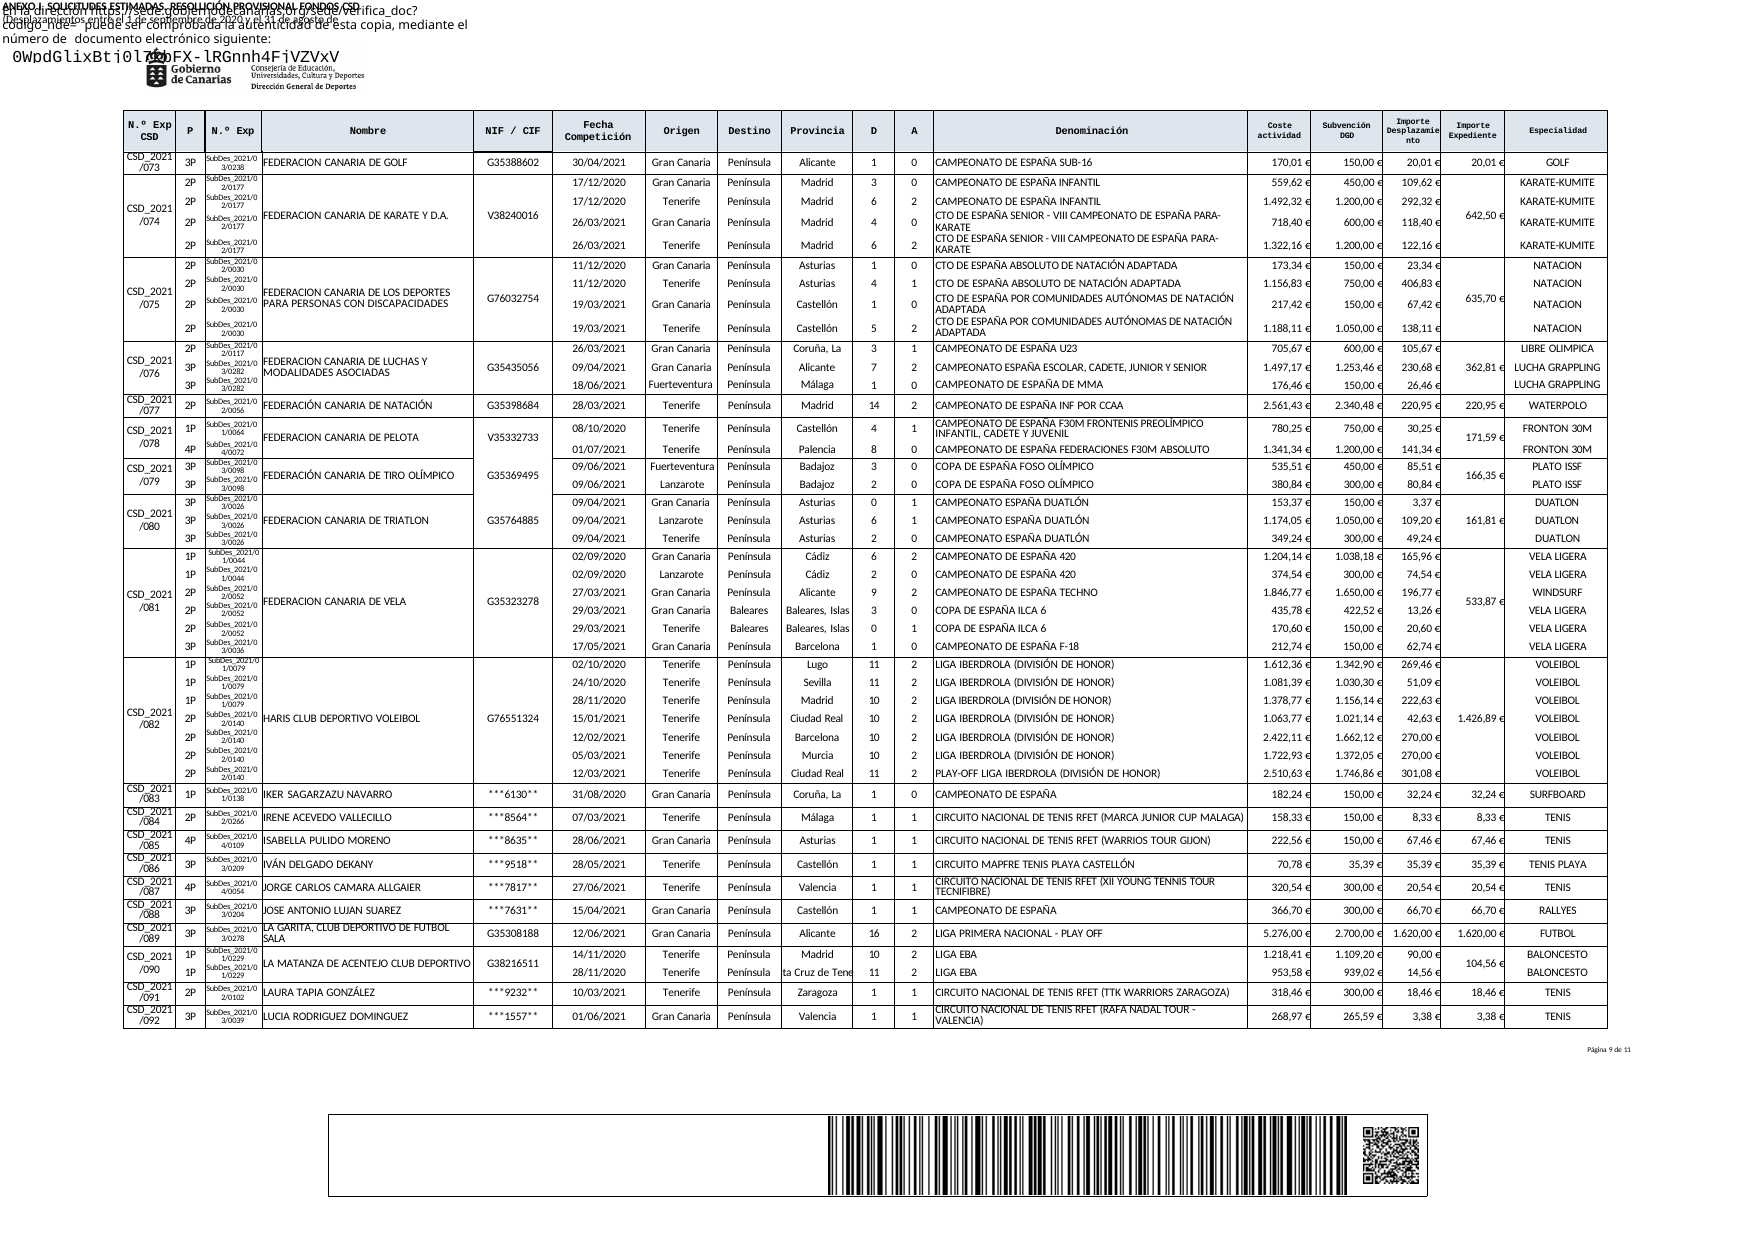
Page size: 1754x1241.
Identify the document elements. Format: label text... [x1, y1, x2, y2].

table_cell 2 [895, 658, 933, 674]
table_cell 1.038,18 € [1311, 549, 1382, 566]
table_cell ***7817** [474, 877, 552, 899]
table_cell CIRCUITO NACIONAL DE TENIS RFET (MARCA JUNIOR CUP MALAGA) [934, 808, 1247, 829]
table_cell 150,00 € [1311, 621, 1382, 639]
table_cell SubDes_2021/0 2/0117 SubDes_2021/0 3/0282 SubDes_2021/0 3/0282 [206, 342, 262, 394]
table_cell 318,46 € [1248, 983, 1310, 1005]
table_cell 28/06/2021 [553, 831, 645, 853]
table_cell 1P 4P [176, 418, 205, 458]
table_cell SubDes_2021/0 3/0098 SubDes_2021/0 3/0098 [206, 459, 262, 494]
table_header Subvención DGD [1311, 111, 1382, 151]
table_cell 09/04/2021 09/04/2021 09/04/2021 [553, 495, 645, 548]
table_cell Asturias [782, 831, 852, 853]
table_cell CSD_2021 /078 [124, 418, 175, 458]
table_cell Península [718, 747, 781, 765]
table_cell WINDSURF VELA LIGERA [1505, 584, 1607, 621]
table_cell 161,81 € [1441, 495, 1504, 548]
text Página 9 de 11 [118, 1046, 1631, 1054]
table_cell [474, 621, 552, 639]
table_cell IVÁN DELGADO DEKANY [263, 854, 473, 876]
table_cell 300,00 € [1311, 566, 1382, 584]
table_cell FRONTON 30M FRONTON 30M [1505, 418, 1607, 458]
table_cell Cádiz [782, 566, 852, 584]
table_cell SubDes_2021/0 4/0054 [206, 877, 262, 899]
table_cell 35,39 € [1311, 854, 1382, 876]
table_cell 66,70 € [1383, 900, 1440, 922]
table_cell 0 [895, 784, 933, 806]
table_cell CSD_2021 /086 [124, 854, 175, 876]
table_cell 780,25 € 1.341,34 € [1248, 418, 1310, 458]
table_cell LIGA IBERDROLA (DIVISIÓN DE HONOR) [934, 674, 1247, 692]
table_cell SubDes_2021/0 3/0238 [206, 153, 262, 174]
table_cell CSD_2021 /074 [124, 175, 175, 257]
table_cell 301,08 € [1383, 765, 1440, 783]
table_cell 1 [853, 153, 894, 174]
table_cell 11 [853, 765, 894, 783]
table_cell 1P 2P 2P [176, 693, 205, 747]
table_cell 269,46 € [1383, 658, 1440, 674]
table_cell 170,01 € [1248, 153, 1310, 174]
table_cell Gran Canaria [646, 924, 717, 946]
table_cell Gran Canaria [646, 1006, 717, 1028]
table_cell GOLF [1505, 153, 1607, 174]
table_cell LA MATANZA DE ACENTEJO CLUB DEPORTIVO [263, 947, 473, 982]
table_cell Península Península Península Península [718, 258, 781, 341]
table_cell Sevilla [782, 674, 852, 692]
table_cell Madrid ta Cruz de Tene [782, 947, 852, 982]
table_cell CIRCUITO NACIONAL DE TENIS RFET (XII YOUNG TENNIS TOUR TECNIFIBRE) [934, 877, 1247, 899]
table_cell Tenerife [646, 674, 717, 692]
table_cell Málaga [782, 808, 852, 829]
picture [144, 45, 365, 92]
table_cell 12/06/2021 [553, 924, 645, 946]
table_cell Península [718, 1006, 781, 1028]
table_cell CAMPEONATO DE ESPAÑA TECHNO COPA DE ESPAÑA ILCA 6 [934, 584, 1247, 621]
table_cell [474, 566, 552, 584]
table_cell CAMPEONATO ESPAÑA DUATLÓN CAMPEONATO ESPAÑA DUATLÓN CAMPEONATO ESPAÑA DUATLÓN [934, 495, 1247, 548]
table_cell 3P [176, 153, 205, 174]
table_cell 2 [895, 549, 933, 566]
table_header Coste actividad [1248, 111, 1310, 151]
table_cell 220,95 € [1383, 395, 1440, 417]
table_cell [263, 549, 473, 566]
table_cell 1 [853, 831, 894, 853]
table_cell 150,00 € [1311, 831, 1382, 853]
table_cell G35398684 [474, 395, 552, 417]
table_cell 173,34 € 1.156,83 € 217,42 € 1.188,11 € [1248, 258, 1310, 341]
picture [828, 1116, 1347, 1195]
table_cell 02/09/2020 [553, 549, 645, 566]
table_cell 212,74 € [1248, 639, 1310, 656]
table_cell 1 [853, 808, 894, 829]
table_cell 1 [853, 784, 894, 806]
table_cell Zaragoza [782, 983, 852, 1005]
table_cell VELA LIGERA [1505, 621, 1607, 639]
table_header Importe Desplazamie nto [1383, 111, 1440, 151]
table_cell 1.650,00 € 422,52 € [1311, 584, 1382, 621]
table_cell 17/05/2021 [553, 639, 645, 656]
table_cell 10 [853, 747, 894, 765]
table_cell 30,25 € 141,34 € [1383, 418, 1440, 458]
table_cell Tenerife [646, 395, 717, 417]
table_cell Barcelona [782, 639, 852, 656]
table_cell 300,00 € [1311, 877, 1382, 899]
table_cell [263, 747, 473, 765]
table_cell Gran Canaria Gran Canaria [646, 584, 717, 621]
table_cell 2.561,43 € [1248, 395, 1310, 417]
table_cell SubDes_2021/0 2/0177 SubDes_2021/0 2/0177 SubDes_2021/0 2/0177 SubDes_2021/0 2/0177 [206, 175, 262, 257]
table_cell VOLEIBOL VOLEIBOL VOLEIBOL [1505, 693, 1607, 747]
table_cell CSD_2021 /092 [124, 1006, 175, 1028]
table_cell Castellón [782, 854, 852, 876]
table_cell 1 [895, 831, 933, 853]
table_cell [474, 747, 552, 765]
table_cell CSD_2021 /090 [124, 947, 175, 982]
table_cell 1 [895, 808, 933, 829]
table_cell [474, 765, 552, 783]
table_cell G38216511 [474, 947, 552, 982]
table_cell SubDes_2021/0 3/0278 [206, 924, 262, 946]
table_cell CSD_2021 /085 [124, 831, 175, 853]
table_cell Tenerife [646, 747, 717, 765]
table_cell 1 2 0 [895, 342, 933, 394]
table_cell IKER SAGARZAZU NAVARRO [263, 784, 473, 806]
table_cell CSD_2021 /076 [124, 342, 175, 394]
table_cell CSD_2021 /091 [124, 983, 175, 1005]
table_cell 1.109,20 € 939,02 € [1311, 947, 1382, 982]
table_cell 3P 3P [176, 459, 205, 494]
table_cell 105,67 € 230,68 € 26,46 € [1383, 342, 1440, 394]
table_cell 2 [895, 395, 933, 417]
table_cell 3,38 € [1441, 1006, 1504, 1028]
table_cell 2P 2P [176, 584, 205, 621]
table_cell 1 [895, 854, 933, 876]
table_cell 374,54 € [1248, 566, 1310, 584]
table_cell Fuerteventura Lanzarote [646, 459, 717, 494]
table_cell VOLEIBOL [1505, 765, 1607, 783]
table_cell ISABELLA PULIDO MORENO [263, 831, 473, 853]
table_cell Península Península Península [718, 495, 781, 548]
table_cell SubDes_2021/0 1/0044 [206, 549, 262, 566]
picture [1363, 1127, 1419, 1184]
table_cell CSD_2021 /082 [124, 693, 175, 747]
table_header Fecha Competición [553, 111, 645, 151]
table_cell Alicante [782, 924, 852, 946]
table_cell Península [718, 566, 781, 584]
table_cell 08/10/2020 01/07/2021 [553, 418, 645, 458]
table_cell [1441, 747, 1504, 765]
table_cell V35332733 [474, 418, 552, 458]
table_cell 1.426,89 € [1441, 693, 1504, 747]
table_cell 20,54 € [1441, 877, 1504, 899]
table_cell 2 0 [895, 584, 933, 621]
table_cell [124, 747, 175, 765]
table_cell 5.276,00 € [1248, 924, 1310, 946]
table_cell 12/03/2021 [553, 765, 645, 783]
table_cell Gran Canaria [646, 900, 717, 922]
table_cell SubDes_2021/0 1/0079 [206, 658, 262, 674]
table_cell 1.156,14 € 1.021,14 € 1.662,12 € [1311, 693, 1382, 747]
table_cell Asturias Asturias Castellón Castellón [782, 258, 852, 341]
table_cell [263, 674, 473, 692]
table_cell [124, 549, 175, 566]
table_cell 3 2 [853, 459, 894, 494]
table_cell ***8635** [474, 831, 552, 853]
table_cell [474, 639, 552, 656]
table_cell 1P 1P [176, 947, 205, 982]
table_cell 1.218,41 € 953,58 € [1248, 947, 1310, 982]
table_cell 0 [895, 153, 933, 174]
table_cell Península [718, 639, 781, 656]
table_cell FEDERACION CANARIA DE GOLF [263, 153, 473, 174]
table_cell CIRCUITO NACIONAL DE TENIS RFET (WARRIOS TOUR GIJON) [934, 831, 1247, 853]
table_cell 8,33 € [1441, 808, 1504, 829]
table_cell [124, 658, 175, 674]
table_cell 3P [176, 1006, 205, 1028]
table_cell Tenerife [646, 621, 717, 639]
table_cell 150,00 € [1311, 153, 1382, 174]
table_cell Península Península Península [718, 342, 781, 394]
table_cell CSD_2021 /080 [124, 495, 175, 548]
table_cell [263, 566, 473, 584]
table_cell 1 [853, 1006, 894, 1028]
table_cell Valencia [782, 877, 852, 899]
table_cell 635,70 € [1441, 258, 1504, 341]
table_cell [474, 674, 552, 692]
table_cell 2 [853, 566, 894, 584]
table_cell LIGA IBERDROLA (DIVISIÓN DE HONOR) [934, 747, 1247, 765]
table_cell 16 [853, 924, 894, 946]
table_cell [124, 639, 175, 656]
table_cell Gran Canaria Gran Canaria Fuerteventura [646, 342, 717, 394]
table_cell SubDes_2021/0 1/0138 [206, 784, 262, 806]
table_cell Tenerife Tenerife Tenerife [646, 693, 717, 747]
table_cell [124, 621, 175, 639]
table_cell COPA DE ESPAÑA ILCA 6 [934, 621, 1247, 639]
table_cell 2 2 2 [895, 693, 933, 747]
table_cell 29/03/2021 [553, 621, 645, 639]
table_cell Ciudad Real [782, 765, 852, 783]
table_cell Alicante [782, 153, 852, 174]
table_cell 05/03/2021 [553, 747, 645, 765]
table_cell 196,77 € 13,26 € [1383, 584, 1440, 621]
table_header Nombre [262, 111, 473, 151]
table_cell 2P [176, 808, 205, 829]
table_cell Tenerife [646, 658, 717, 674]
table_cell [1441, 566, 1504, 584]
table_header A [895, 111, 933, 151]
table_cell 2 [895, 674, 933, 692]
table_cell G35369495 [474, 458, 552, 494]
table_cell G35323278 [474, 584, 552, 621]
table_cell Península Península Península [718, 693, 781, 747]
table_cell 2.340,48 € [1311, 395, 1382, 417]
table_cell 35,39 € [1441, 854, 1504, 876]
table_cell 17/12/2020 17/12/2020 26/03/2021 26/03/2021 [553, 175, 645, 257]
table_cell [1441, 765, 1504, 783]
table_cell 153,37 € 1.174,05 € 349,24 € [1248, 495, 1310, 548]
table_cell 1.372,05 € [1311, 747, 1382, 765]
table_cell SubDes_2021/0 3/0204 [206, 900, 262, 922]
table_cell 320,54 € [1248, 877, 1310, 899]
table_header Origen [646, 111, 717, 151]
table_cell 2P [176, 747, 205, 765]
table_cell CAMPEONATO DE ESPAÑA INFANTIL CAMPEONATO DE ESPAÑA INFANTIL CTO DE ESPAÑA SENIOR - VIII CAMPEONATO DE ESPAÑA PARA- KARATE CTO DE ESPAÑA SENIOR - VIII CAMPEONATO DE ESPAÑA PARA- KARATE [934, 175, 1247, 257]
table_cell LAURA TAPIA GONZÁLEZ [263, 983, 473, 1005]
table_cell 300,00 € [1311, 983, 1382, 1005]
table_cell CSD_2021 /084 [124, 808, 175, 829]
table_cell 6 [853, 549, 894, 566]
table_cell 1.612,36 € [1248, 658, 1310, 674]
table_cell LUCIA RODRIGUEZ DOMINGUEZ [263, 1006, 473, 1028]
table_cell VOLEIBOL [1505, 674, 1607, 692]
table_cell BALONCESTO BALONCESTO [1505, 947, 1607, 982]
table_cell 1.746,86 € [1311, 765, 1382, 783]
table_cell 150,00 € [1311, 784, 1382, 806]
table_cell 300,00 € [1311, 900, 1382, 922]
table_cell 171,59 € [1441, 418, 1504, 458]
table_cell 32,24 € [1383, 784, 1440, 806]
table_cell 2P 2P 2P 2P [176, 258, 205, 341]
table_cell VELA LIGERA [1505, 566, 1607, 584]
table_header Especialidad [1505, 111, 1607, 151]
table_cell Península Península [718, 947, 781, 982]
table_cell Madrid Madrid Madrid Madrid [782, 175, 852, 257]
table_cell 1 1 0 [895, 495, 933, 548]
table_cell 559,62 € 1.492,32 € 718,40 € 1.322,16 € [1248, 175, 1310, 257]
table_cell 3,38 € [1383, 1006, 1440, 1028]
table_cell 2P 2P 2P 2P [176, 175, 205, 257]
table_cell Gran Canaria Tenerife Gran Canaria Tenerife [646, 258, 717, 341]
table_cell 1P [176, 566, 205, 584]
table_cell [1441, 621, 1504, 639]
table_cell 11 [853, 674, 894, 692]
table_cell [263, 658, 473, 674]
table_cell TENIS [1505, 983, 1607, 1005]
table_cell 15/04/2021 [553, 900, 645, 922]
table_cell 0 6 2 [853, 495, 894, 548]
table_cell Gran Canaria [646, 784, 717, 806]
table_cell CSD_2021 /075 [124, 258, 175, 341]
table_cell TENIS [1505, 831, 1607, 853]
table_cell 32,24 € [1441, 784, 1504, 806]
table_cell 31/08/2020 [553, 784, 645, 806]
table_cell [124, 765, 175, 783]
table_cell 1 [895, 1006, 933, 1028]
table_cell SubDes_2021/0 1/0079 SubDes_2021/0 2/0140 SubDes_2021/0 2/0140 [206, 693, 262, 747]
table_cell Península Península [718, 418, 781, 458]
table_cell FUTBOL [1505, 924, 1607, 946]
table_cell SubDes_2021/0 3/0039 [206, 1006, 262, 1028]
table_cell 1 4 1 5 [853, 258, 894, 341]
table_cell 67,46 € [1383, 831, 1440, 853]
table_cell 170,60 € [1248, 621, 1310, 639]
table_cell Madrid Ciudad Real Barcelona [782, 693, 852, 747]
table_cell G76032754 [474, 258, 552, 341]
table_cell Alicante Baleares, Islas [782, 584, 852, 621]
table_cell CAMPEONATO DE ESPAÑA INF POR CCAA [934, 395, 1247, 417]
table_cell G35764885 [474, 494, 552, 548]
table_cell LIGA PRIMERA NACIONAL - PLAY OFF [934, 924, 1247, 946]
table_cell 24/10/2020 [553, 674, 645, 692]
table_cell 1P [176, 674, 205, 692]
table_cell PLATO ISSF PLATO ISSF [1505, 459, 1607, 494]
table_cell 1 [895, 877, 933, 899]
table_cell 600,00 € 1.253,46 € 150,00 € [1311, 342, 1382, 394]
table_cell JOSE ANTONIO LUJAN SUAREZ [263, 900, 473, 922]
table_cell 533,87 € [1441, 584, 1504, 621]
table_cell 1 [853, 877, 894, 899]
table_cell 85,51 € 80,84 € [1383, 459, 1440, 494]
table_cell Península Baleares [718, 584, 781, 621]
table_cell TENIS [1505, 1006, 1607, 1028]
table_cell CSD_2021 /087 [124, 877, 175, 899]
table_cell Lugo [782, 658, 852, 674]
table_cell 0 2 0 2 [895, 175, 933, 257]
table_cell Gran Canaria [646, 549, 717, 566]
table_cell 2.510,63 € [1248, 765, 1310, 783]
table_cell G35435056 [474, 342, 552, 394]
table_header P [176, 111, 204, 151]
table_cell SubDes_2021/0 2/0030 SubDes_2021/0 2/0030 SubDes_2021/0 2/0030 SubDes_2021/0 2/0030 [206, 258, 262, 341]
table_cell Baleares, Islas [782, 621, 852, 639]
table_cell 104,56 € [1441, 947, 1504, 982]
table_cell 3P [176, 900, 205, 922]
table_cell 74,54 € [1383, 566, 1440, 584]
table_cell 1 [853, 639, 894, 656]
table_cell 270,00 € [1383, 747, 1440, 765]
table_header NIF / CIF [474, 111, 552, 151]
table_cell 30/04/2021 [553, 153, 645, 174]
table_cell 20,54 € [1383, 877, 1440, 899]
table_cell Península [718, 831, 781, 853]
table_cell TENIS [1505, 877, 1607, 899]
table_cell Tenerife [646, 808, 717, 829]
table_cell VOLEIBOL [1505, 747, 1607, 765]
table_header Denominación [934, 111, 1247, 151]
table_cell 0 0 [895, 459, 933, 494]
table_cell CSD_2021 /083 [124, 784, 175, 806]
table_cell [1441, 549, 1504, 566]
table_cell 1 [895, 983, 933, 1005]
table_cell [124, 566, 175, 584]
table_cell 1.620,00 € [1383, 924, 1440, 946]
table_cell Tenerife [646, 983, 717, 1005]
table_cell 268,97 € [1248, 1006, 1310, 1028]
table_cell 165,96 € [1383, 549, 1440, 566]
table_header N.º Exp [206, 111, 261, 151]
table_header Provincia [782, 111, 852, 151]
table_cell 2P [176, 765, 205, 783]
table_cell CSD_2021 /081 [124, 584, 175, 621]
table_cell 10/03/2021 [553, 983, 645, 1005]
table_cell ***9232** [474, 983, 552, 1005]
table_cell 2 [895, 747, 933, 765]
table_cell 01/06/2021 [553, 1006, 645, 1028]
table_cell WATERPOLO [1505, 395, 1607, 417]
table_cell 1 [853, 900, 894, 922]
table_cell 150,00 € [1311, 808, 1382, 829]
table_cell 0 [895, 639, 933, 656]
table_cell FEDERACIÓN CANARIA DE NATACIÓN [263, 395, 473, 417]
table_cell CAMPEONATO DE ESPAÑA U23 CAMPEONATO ESPAÑA ESCOLAR, CADETE, JUNIOR Y SENIOR CAMPEONATO DE ESPAÑA DE MMA [934, 342, 1247, 394]
table_cell 3P [176, 924, 205, 946]
table_cell LA GARITA, CLUB DEPORTIVO DE FUTBOL SALA [263, 924, 473, 946]
table_cell Península [718, 658, 781, 674]
table_cell 18,46 € [1383, 983, 1440, 1005]
table_cell ***8564** [474, 808, 552, 829]
table_cell Coruña, La [782, 784, 852, 806]
table_cell FEDERACION CANARIA DE PELOTA [263, 418, 473, 458]
table_cell CAMPEONATO DE ESPAÑA F30M FRONTENIS PREOLÍMPICO INFANTIL, CADETE Y JUVENIL CAMPEONATO DE ESPAÑA FEDERACIONES F30M ABSOLUTO [934, 418, 1247, 458]
table_cell RALLYES [1505, 900, 1607, 922]
table_cell [1441, 674, 1504, 692]
table_cell CSD_2021 /073 [124, 153, 175, 174]
table_cell 14/11/2020 28/11/2020 [553, 947, 645, 982]
table_cell DUATLON DUATLON DUATLON [1505, 495, 1607, 548]
table_cell 2 [895, 765, 933, 783]
table_cell 28/11/2020 15/01/2021 12/02/2021 [553, 693, 645, 747]
table_cell FEDERACION CANARIA DE LUCHAS Y MODALIDADES ASOCIADAS [263, 342, 473, 394]
table_cell 109,62 € 292,32 € 118,40 € 122,16 € [1383, 175, 1440, 257]
table_cell 535,51 € 380,84 € [1248, 459, 1310, 494]
table_cell 1P [176, 549, 205, 566]
table_cell 28/05/2021 [553, 854, 645, 876]
table_cell Península [718, 900, 781, 922]
table_cell Cádiz [782, 549, 852, 566]
table_cell 3,37 € 109,20 € 49,24 € [1383, 495, 1440, 548]
table_cell CSD_2021 /088 [124, 900, 175, 922]
table_cell Lanzarote [646, 566, 717, 584]
table_cell Península [718, 808, 781, 829]
table_cell PLAY-OFF LIGA IBERDROLA (DIVISIÓN DE HONOR) [934, 765, 1247, 783]
table_cell [263, 639, 473, 656]
table_cell Gran Canaria [646, 639, 717, 656]
table_cell 1 [853, 854, 894, 876]
table_cell 23,34 € 406,83 € 67,42 € 138,11 € [1383, 258, 1440, 341]
table_cell IRENE ACEVEDO VALLECILLO [263, 808, 473, 829]
table_cell 02/10/2020 [553, 658, 645, 674]
table_cell [263, 621, 473, 639]
table_cell TENIS [1505, 808, 1607, 829]
table_cell Coruña, La Alicante Málaga [782, 342, 852, 394]
table_cell 705,67 € 1.497,17 € 176,46 € [1248, 342, 1310, 394]
table_cell 70,78 € [1248, 854, 1310, 876]
table_cell 2P [176, 395, 205, 417]
table_cell SubDes_2021/0 1/0079 [206, 674, 262, 692]
table_cell 20,01 € [1441, 153, 1504, 174]
table_cell 26/03/2021 09/04/2021 18/06/2021 [553, 342, 645, 394]
table_cell Tenerife [646, 877, 717, 899]
table_cell 1.204,14 € [1248, 549, 1310, 566]
table_cell 27/03/2021 29/03/2021 [553, 584, 645, 621]
table_cell Tenerife Tenerife [646, 418, 717, 458]
table_cell Gran Canaria [646, 831, 717, 853]
table_cell Península Península [718, 459, 781, 494]
table_cell Gran Canaria [646, 153, 717, 174]
table_cell 2.700,00 € [1311, 924, 1382, 946]
table_cell 35,39 € [1383, 854, 1440, 876]
table_cell SURFBOARD [1505, 784, 1607, 806]
table_cell 14 [853, 395, 894, 417]
table_cell Península [718, 784, 781, 806]
table_cell 8,33 € [1383, 808, 1440, 829]
table_cell 1 [853, 983, 894, 1005]
table_cell 2P [176, 983, 205, 1005]
table_cell 11 [853, 658, 894, 674]
table_cell 2 2 [895, 947, 933, 982]
table_cell CTO DE ESPAÑA ABSOLUTO DE NATACIÓN ADAPTADA CTO DE ESPAÑA ABSOLUTO DE NATACIÓN ADAPTADA CTO DE ESPAÑA POR COMUNIDADES AUTÓNOMAS DE NATACIÓN ADAPTADA CTO DE ESPAÑA POR COMUNIDADES AUTÓNOMAS DE NATACIÓN ADAPTADA [934, 258, 1247, 341]
table_cell SubDes_2021/0 2/0052 SubDes_2021/0 2/0052 [206, 584, 262, 621]
table_cell 222,63 € 42,63 € 270,00 € [1383, 693, 1440, 747]
table_header Destino [718, 111, 781, 151]
table_cell Madrid [782, 395, 852, 417]
table_cell 28/03/2021 [553, 395, 645, 417]
table_cell V38240016 [474, 175, 552, 257]
table_cell 1 0 [895, 418, 933, 458]
table_cell ***6130** [474, 784, 552, 806]
table_cell 20,01 € [1383, 153, 1440, 174]
table_cell CIRCUITO MAPFRE TENIS PLAYA CASTELLÓN [934, 854, 1247, 876]
table_cell Baleares [718, 621, 781, 639]
table_cell SubDes_2021/0 2/0266 [206, 808, 262, 829]
table_cell 450,00 € 300,00 € [1311, 459, 1382, 494]
table_cell 51,09 € [1383, 674, 1440, 692]
table_cell CSD_2021 /079 [124, 459, 175, 494]
table_cell Tenerife [646, 765, 717, 783]
table_cell Valencia [782, 1006, 852, 1028]
table_cell [1441, 639, 1504, 656]
table_cell [474, 549, 552, 566]
table_cell VELA LIGERA [1505, 549, 1607, 566]
table_cell ***7631** [474, 900, 552, 922]
table_cell 67,46 € [1441, 831, 1504, 853]
table_cell 220,95 € [1441, 395, 1504, 417]
table_cell 1.030,30 € [1311, 674, 1382, 692]
table_cell 2P [176, 621, 205, 639]
table_cell 1 [895, 621, 933, 639]
table_cell Tenerife Tenerife [646, 947, 717, 982]
table_cell CAMPEONATO DE ESPAÑA [934, 900, 1247, 922]
table_cell SubDes_2021/0 3/0209 [206, 854, 262, 876]
table_cell 3 6 4 6 [853, 175, 894, 257]
table_cell 20,60 € [1383, 621, 1440, 639]
table_cell 150,00 € [1311, 639, 1382, 656]
table_cell JORGE CARLOS CAMARA ALLGAIER [263, 877, 473, 899]
table_cell FEDERACION CANARIA DE VELA [263, 584, 473, 621]
table_cell 90,00 € 14,56 € [1383, 947, 1440, 982]
table_cell 366,70 € [1248, 900, 1310, 922]
table_cell FEDERACION CANARIA DE TRIATLON [263, 495, 473, 548]
table_cell Gran Canaria Tenerife Gran Canaria Tenerife [646, 175, 717, 257]
table_cell 642,50 € [1441, 175, 1504, 257]
table_cell SubDes_2021/0 2/0140 [206, 765, 262, 783]
table_cell 4P [176, 877, 205, 899]
table_cell 150,00 € 1.050,00 € 300,00 € [1311, 495, 1382, 548]
table_cell 10 11 [853, 947, 894, 982]
table_cell 1P [176, 784, 205, 806]
table_cell SubDes_2021/0 1/0064 SubDes_2021/0 4/0072 [206, 418, 262, 458]
table_cell 3 7 1 [853, 342, 894, 394]
table_cell 4P [176, 831, 205, 853]
table_cell 150,00 € 750,00 € 150,00 € 1.050,00 € [1311, 258, 1382, 341]
table_cell 18,46 € [1441, 983, 1504, 1005]
table_cell 2 [895, 924, 933, 946]
table_cell SubDes_2021/0 3/0026 SubDes_2021/0 3/0026 SubDes_2021/0 3/0026 [206, 495, 262, 548]
table_cell FEDERACION CANARIA DE KARATE Y D.A. [263, 175, 473, 257]
table_header N.º Exp CSD [124, 111, 175, 151]
table_cell TENIS PLAYA [1505, 854, 1607, 876]
table_cell 182,24 € [1248, 784, 1310, 806]
table_cell Península [718, 549, 781, 566]
table_cell 1.722,93 € [1248, 747, 1310, 765]
table_cell 1P [176, 658, 205, 674]
table_cell CIRCUITO NACIONAL DE TENIS RFET (RAFA NADAL TOUR - VALENCIA) [934, 1006, 1247, 1028]
table_cell 1.342,90 € [1311, 658, 1382, 674]
table_cell 1 [895, 900, 933, 922]
table_cell Murcia [782, 747, 852, 765]
table_cell Península [718, 877, 781, 899]
table_cell CAMPEONATO DE ESPAÑA F-18 [934, 639, 1247, 656]
table_cell 450,00 € 1.200,00 € 600,00 € 1.200,00 € [1311, 175, 1382, 257]
table_cell LIGA IBERDROLA (DIVISIÓN DE HONOR) [934, 658, 1247, 674]
table_cell 4 8 [853, 418, 894, 458]
table_cell CAMPEONATO DE ESPAÑA SUB-16 [934, 153, 1247, 174]
table_cell VOLEIBOL [1505, 658, 1607, 674]
table_cell HARIS CLUB DEPORTIVO VOLEIBOL [263, 693, 473, 747]
table_cell G35388602 [474, 153, 552, 174]
table_cell 1.846,77 € 435,78 € [1248, 584, 1310, 621]
table_cell CSD_2021 /077 [124, 395, 175, 417]
table_cell 1.081,39 € [1248, 674, 1310, 692]
table_cell 166,35 € [1441, 459, 1504, 494]
table_cell Castellón Palencia [782, 418, 852, 458]
table_cell [124, 674, 175, 692]
table_cell G76551324 [474, 693, 552, 747]
table_cell SubDes_2021/0 4/0109 [206, 831, 262, 853]
table_cell 158,33 € [1248, 808, 1310, 829]
table_cell 09/06/2021 09/06/2021 [553, 459, 645, 494]
table_cell 07/03/2021 [553, 808, 645, 829]
table_cell CSD_2021 /089 [124, 924, 175, 946]
table_cell Península [718, 983, 781, 1005]
table_cell 3P [176, 854, 205, 876]
table_cell 3P [176, 639, 205, 656]
table_cell 66,70 € [1441, 900, 1504, 922]
table_cell [474, 658, 552, 674]
table_cell SubDes_2021/0 2/0102 [206, 983, 262, 1005]
table_cell 265,59 € [1311, 1006, 1382, 1028]
table_cell SubDes_2021/0 2/0140 [206, 747, 262, 765]
table_cell LIBRE OLIMPICA LUCHA GRAPPLING LUCHA GRAPPLING [1505, 342, 1607, 394]
table_cell 02/09/2020 [553, 566, 645, 584]
table_cell NATACION NATACION NATACION NATACION [1505, 258, 1607, 341]
table_cell SubDes_2021/0 3/0036 [206, 639, 262, 656]
table_cell Península [718, 924, 781, 946]
table_cell [1441, 658, 1504, 674]
table_cell SubDes_2021/0 2/0056 [206, 395, 262, 417]
table_cell G35308188 [474, 924, 552, 946]
table_cell Asturias Asturias Asturias [782, 495, 852, 548]
table_cell 0 [895, 566, 933, 584]
table_cell SubDes_2021/0 1/0044 [206, 566, 262, 584]
table_cell ***1557** [474, 1006, 552, 1028]
table_cell 9 3 [853, 584, 894, 621]
table_cell Península [718, 153, 781, 174]
table_cell SubDes_2021/0 2/0052 [206, 621, 262, 639]
table_cell ***9518** [474, 854, 552, 876]
table_cell VELA LIGERA [1505, 639, 1607, 656]
table_cell SubDes_2021/0 1/0229 SubDes_2021/0 1/0229 [206, 947, 262, 982]
table_cell Península [718, 674, 781, 692]
table_cell [263, 765, 473, 783]
table_cell 3P 3P 3P [176, 495, 205, 548]
table_cell 750,00 € 1.200,00 € [1311, 418, 1382, 458]
table_cell FEDERACIÓN CANARIA DE TIRO OLÍMPICO [263, 459, 473, 494]
table_cell Badajoz Badajoz [782, 459, 852, 494]
table_cell COPA DE ESPAÑA FOSO OLÍMPICO COPA DE ESPAÑA FOSO OLÍMPICO [934, 459, 1247, 494]
table_cell 1.620,00 € [1441, 924, 1504, 946]
table_cell CAMPEONATO DE ESPAÑA 420 [934, 566, 1247, 584]
table_cell 222,56 € [1248, 831, 1310, 853]
table_cell 1.378,77 € 1.063,77 € 2.422,11 € [1248, 693, 1310, 747]
table_cell LIGA IBERDROLA (DIVISIÓN DE HONOR) LIGA IBERDROLA (DIVISIÓN DE HONOR) LIGA IBERDROLA (DIVISIÓN DE HONOR) [934, 693, 1247, 747]
table_cell 10 10 10 [853, 693, 894, 747]
table_cell 11/12/2020 11/12/2020 19/03/2021 19/03/2021 [553, 258, 645, 341]
table_cell KARATE-KUMITE KARATE-KUMITE KARATE-KUMITE KARATE-KUMITE [1505, 175, 1607, 257]
table_cell CAMPEONATO DE ESPAÑA [934, 784, 1247, 806]
table_cell 2P 3P 3P [176, 342, 205, 394]
table_header Importe Expediente [1441, 111, 1504, 151]
table_cell Península [718, 765, 781, 783]
table_cell CAMPEONATO DE ESPAÑA 420 [934, 549, 1247, 566]
table_cell 27/06/2021 [553, 877, 645, 899]
table_cell Gran Canaria Lanzarote Tenerife [646, 495, 717, 548]
table_cell Tenerife [646, 854, 717, 876]
table_cell 362,81 € [1441, 342, 1504, 394]
table_cell 62,74 € [1383, 639, 1440, 656]
table_cell Península [718, 395, 781, 417]
table_header D [853, 111, 894, 151]
table_cell LIGA EBA LIGA EBA [934, 947, 1247, 982]
table_cell FEDERACION CANARIA DE LOS DEPORTES PARA PERSONAS CON DISCAPACIDADES [263, 258, 473, 341]
table_cell Península Península Península Península [718, 175, 781, 257]
table_cell 0 [853, 621, 894, 639]
table_cell Península [718, 854, 781, 876]
table_cell Castellón [782, 900, 852, 922]
table_cell 0 1 0 2 [895, 258, 933, 341]
table_cell CIRCUITO NACIONAL DE TENIS RFET (TTK WARRIORS ZARAGOZA) [934, 983, 1247, 1005]
